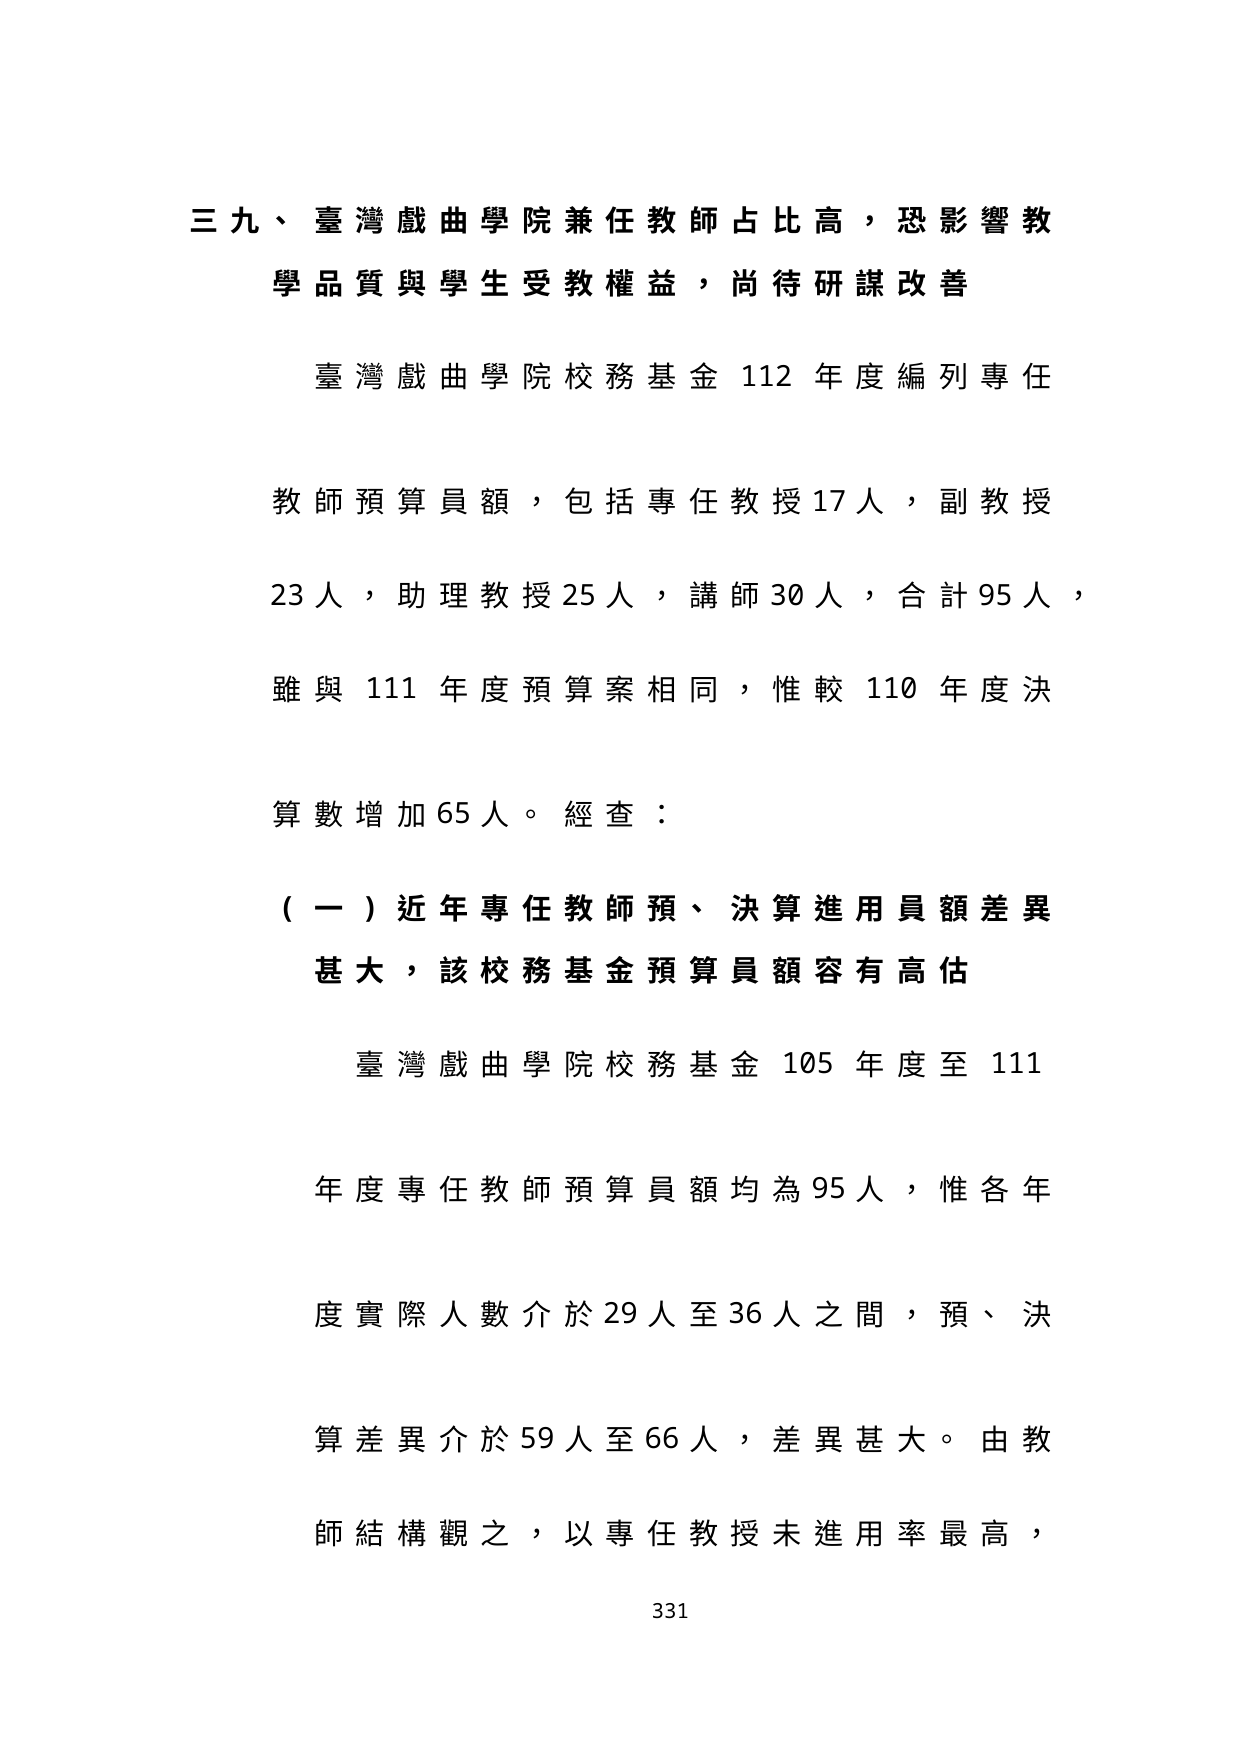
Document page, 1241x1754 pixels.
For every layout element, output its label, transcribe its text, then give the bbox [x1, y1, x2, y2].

text 臺灣戲曲學院校務基金105年度至111年度專任教師預算員額均為95人，惟各年度實際人數介於29人至36人之間，預、決算差異介於59人至66人，差異甚大。由教師結構觀之，以專任教授未進用率最高， [271, 990, 1058, 1552]
text 三九、臺灣戲曲學院兼任教師占比高，恐影響教學品質與學生受教權益，尚待研謀改善 [183, 177, 1058, 302]
text 臺灣戲曲學院校務基金112年度編列專任教師預算員額，包括專任教授17人，副教授23人，助理教授25人，講師30人，合計95人，雖與111年度預算案相同，惟較110年度決算數增加65人。經查： [242, 302, 1058, 865]
text (一)近年專任教師預、決算進用員額差異甚大，該校務基金預算員額容有高估 [242, 865, 1058, 990]
